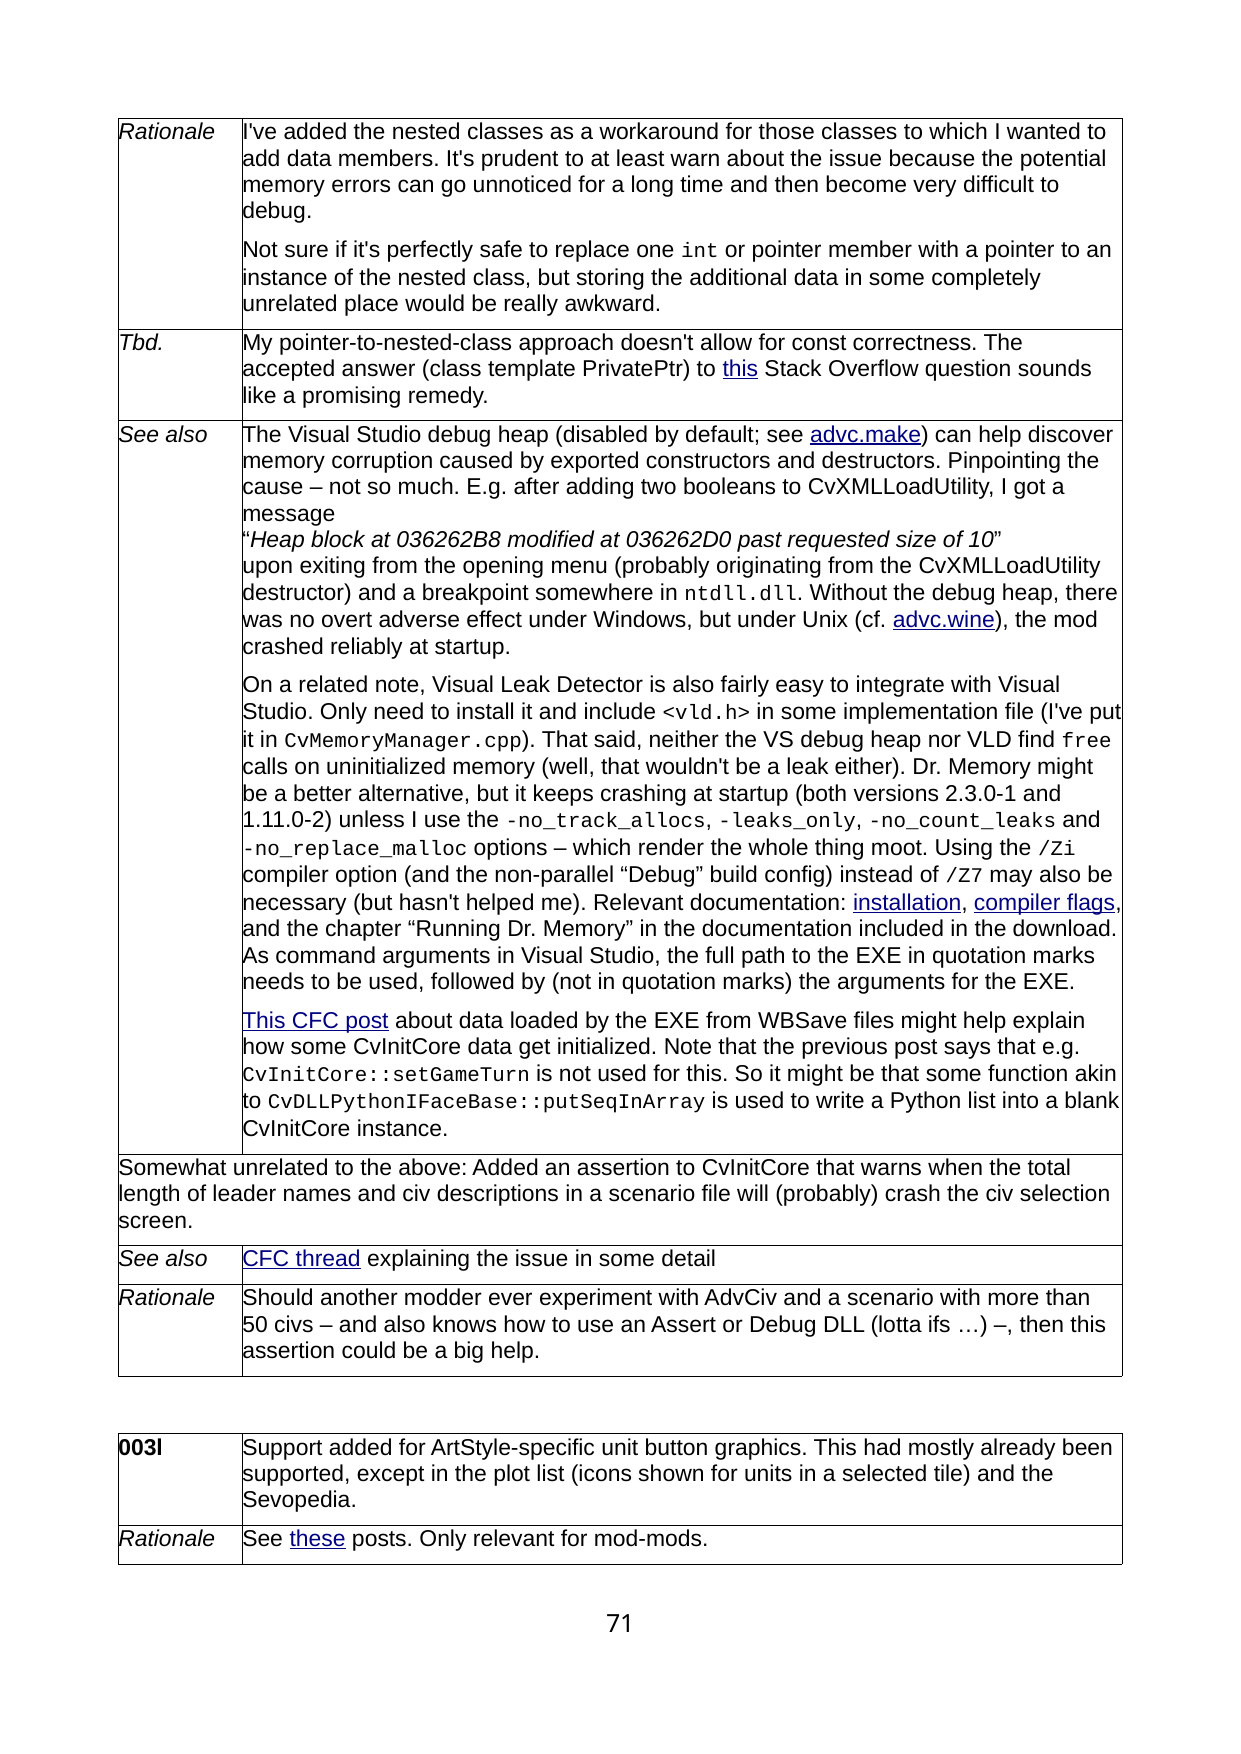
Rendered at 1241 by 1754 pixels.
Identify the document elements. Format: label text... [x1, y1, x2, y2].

table_header Support added for ArtStyle-specific unit button graphics. This had mostly already been supported, except in the plot list (icons shown for units in a selected tile) and the Sevopedia. [243, 1434, 1122, 1525]
table_cell Should another modder ever experiment with AdvCiv and a scenario with more than 50 civs – and also knows how to use an Assert or Debug DLL (lotta ifs …) –, then this assertion could be a big help. [243, 1285, 1122, 1376]
table_cell I've added the nested classes as a workaround for those classes to which I wanted to add data members. It's prudent to at least warn about the issue because the potential memory errors can go unnoticed for a long time and then become very difficult to debug. Not sure if it's perfectly safe to replace one int or pointer member with a pointer to an instance of the nested class, but storing the additional data in some completely unrelated place would be really awkward. [243, 119, 1122, 329]
table_header 003l [119, 1434, 242, 1525]
table_cell CFC thread explaining the issue in some detail [243, 1246, 1122, 1284]
table_cell Somewhat unrelated to the above: Added an assertion to CvInitCore that warns when the total length of leader names and civ descriptions in a scenario file will (probably) crash the civ selection screen. [119, 1155, 1122, 1245]
table_cell My pointer-to-nested-class approach doesn't allow for const correctness. The accepted answer (class template PrivatePtr) to this Stack Overflow question sounds like a promising remedy. [243, 330, 1122, 420]
table_cell See these posts. Only relevant for mod-mods. [243, 1526, 1122, 1564]
table_cell The Visual Studio debug heap (disabled by default; see advc.make) can help discover memory corruption caused by exported constructors and destructors. Pinpointing the cause – not so much. E.g. after adding two booleans to CvXMLLoadUtility, I got a message “Heap block at 036262B8 modified at 036262D0 past requested size of 10” upon exiting from the opening menu (probably originating from the CvXMLLoadUtility destructor) and a breakpoint somewhere in ntdll.dll. Without the debug heap, there was no overt adverse effect under Windows, but under Unix (cf. advc.wine), the mod crashed reliably at startup. On a related note, Visual Leak Detector is also fairly easy to integrate with Visual Studio. Only need to install it and include <vld.h> in some implementation file (I've put it in CvMemoryManager.cpp). That said, neither the VS debug heap nor VLD find free calls on uninitialized memory (well, that wouldn't be a leak either). Dr. Memory might be a better alternative, but it keeps crashing at startup (both versions 2.3.0-1 and 1.11.0-2) unless I use the -no_track_allocs, -leaks_only, -no_count_leaks and ‑no_replace_malloc options – which render the whole thing moot. Using the /Zi compiler option (and the non-parallel “Debug” build config) instead of /Z7 may also be necessary (but hasn't helped me). Relevant documentation: installation, compiler flags, and the chapter “Running Dr. Memory” in the documentation included in the download. As command arguments in Visual Studio, the full path to the EXE in quotation marks needs to be used, followed by (not in quotation marks) the arguments for the EXE. This CFC post about data loaded by the EXE from WBSave files might help explain how some CvInitCore data get initialized. Note that the previous post says that e.g. CvInitCore::setGameTurn is not used for this. So it might be that some function akin to CvDLLPythonIFaceBase::putSeqInArray is used to write a Python list into a blank CvInitCore instance. [243, 421, 1122, 1154]
table_cell Tbd. [119, 330, 242, 420]
table_cell Rationale [119, 1526, 242, 1564]
table_cell See also [119, 421, 242, 1154]
table_cell See also [119, 1246, 242, 1284]
table_cell Rationale [119, 119, 242, 329]
table_cell Rationale [119, 1285, 242, 1376]
